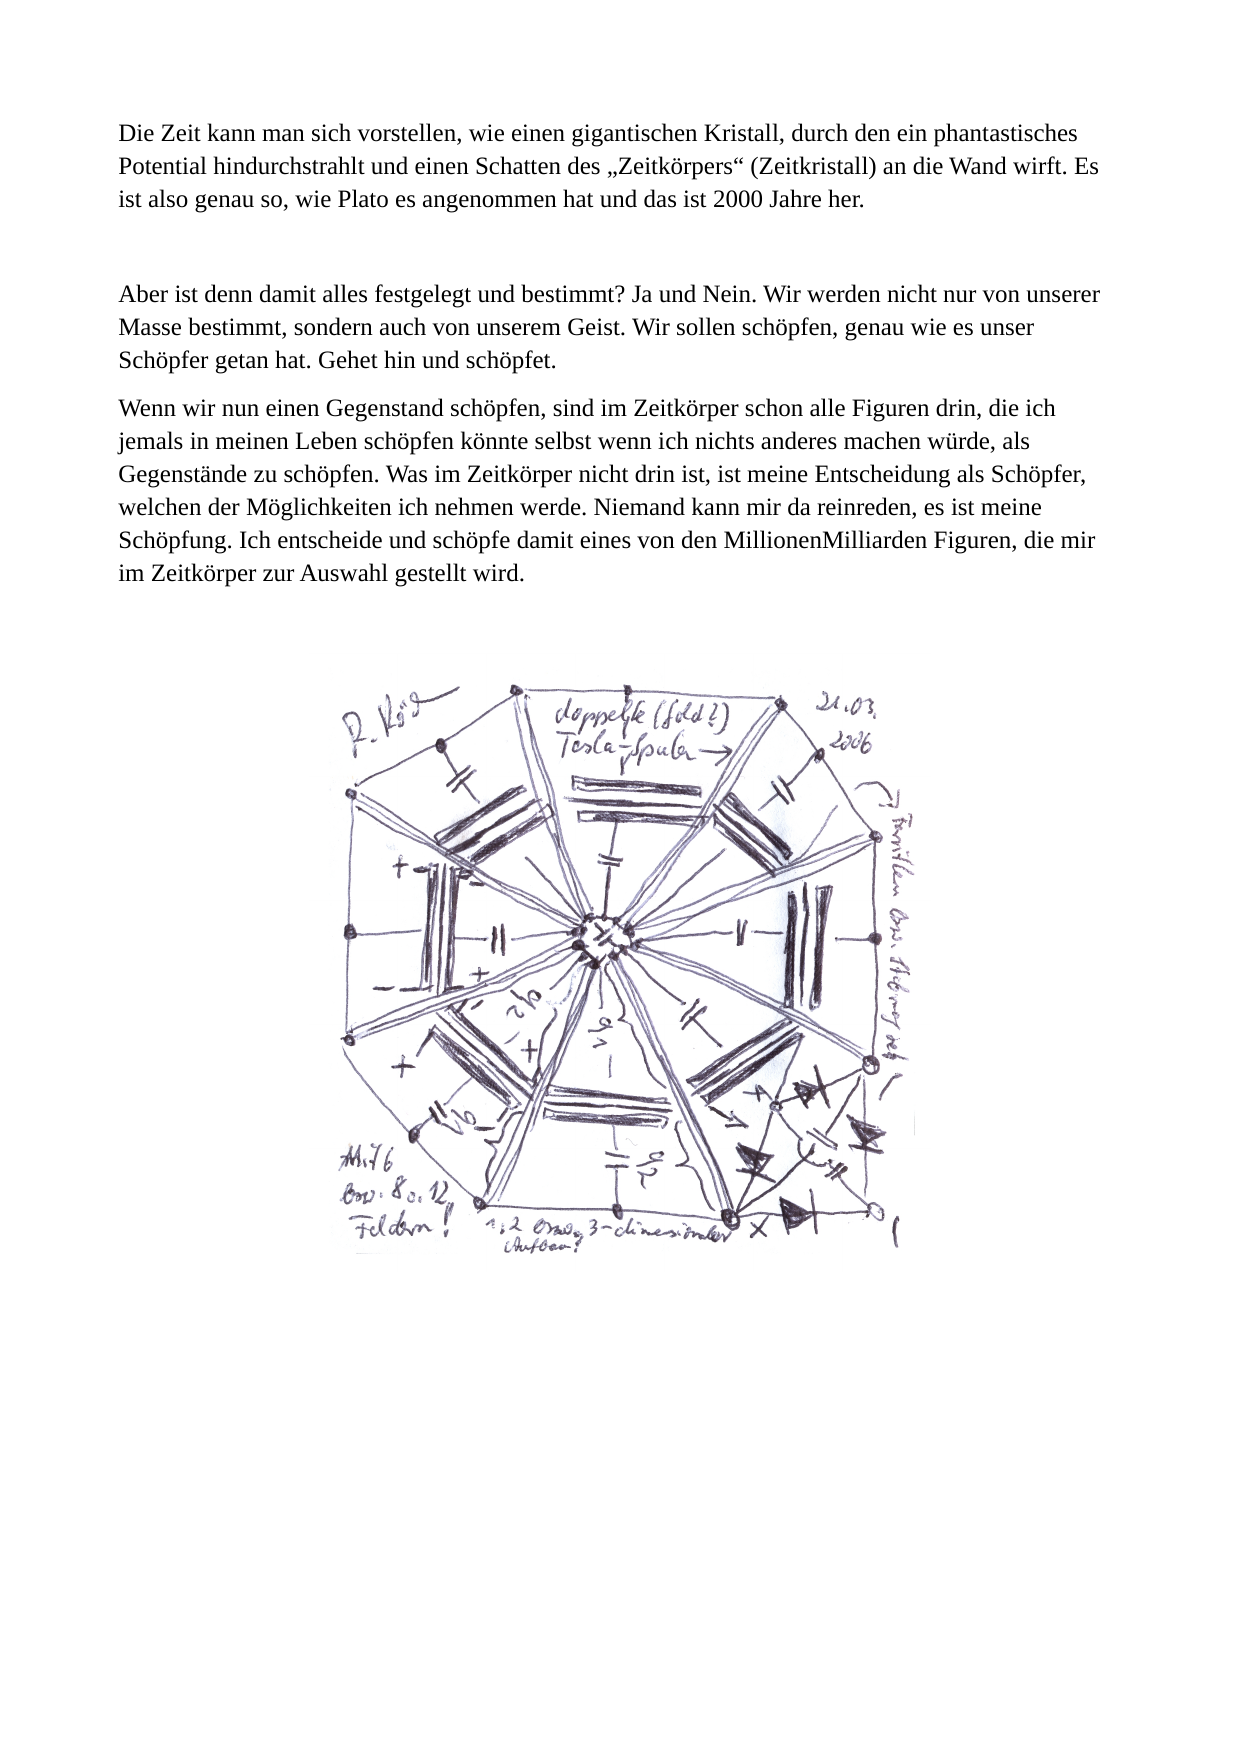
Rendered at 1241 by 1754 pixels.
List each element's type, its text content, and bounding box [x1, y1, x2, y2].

picture [308, 653, 932, 1272]
text Wenn wir nun einen Gegenstand schöpfen, sind im Zeitkörper schon alle Figuren drin, die ich jemals in meinen Leben schöpfen könnte selbst wenn ich nichts anderes machen würde, als Gegenstände zu schöpfen. Was im Zeitkörper nicht drin ist, ist meine Entscheidung als Schöpfer, welchen der Möglichkeiten ich nehmen werde. Niemand kann mir da reinreden, es ist meine Schöpfung. Ich entscheide und schöpfe damit eines von den MillionenMilliarden Figuren, die mir im Zeitkörper zur Auswahl gestellt wird. [118, 393, 1122, 587]
text Aber ist denn damit alles festgelegt und bestimmt? Ja und Nein. Wir werden nicht nur von unserer Masse bestimmt, sondern auch von unserem Geist. Wir sollen schöpfen, genau wie es unser Schöpfer getan hat. Gehet hin und schöpfet. [118, 279, 1122, 374]
text Die Zeit kann man sich vorstellen, wie einen gigantischen Kristall, durch den ein phantastisches Potential hindurchstrahlt und einen Schatten des „Zeitkörpers“ (Zeitkristall) an die Wand wirft. Es ist also genau so, wie Plato es angenommen hat und das ist 2000 Jahre her. [118, 118, 1122, 213]
